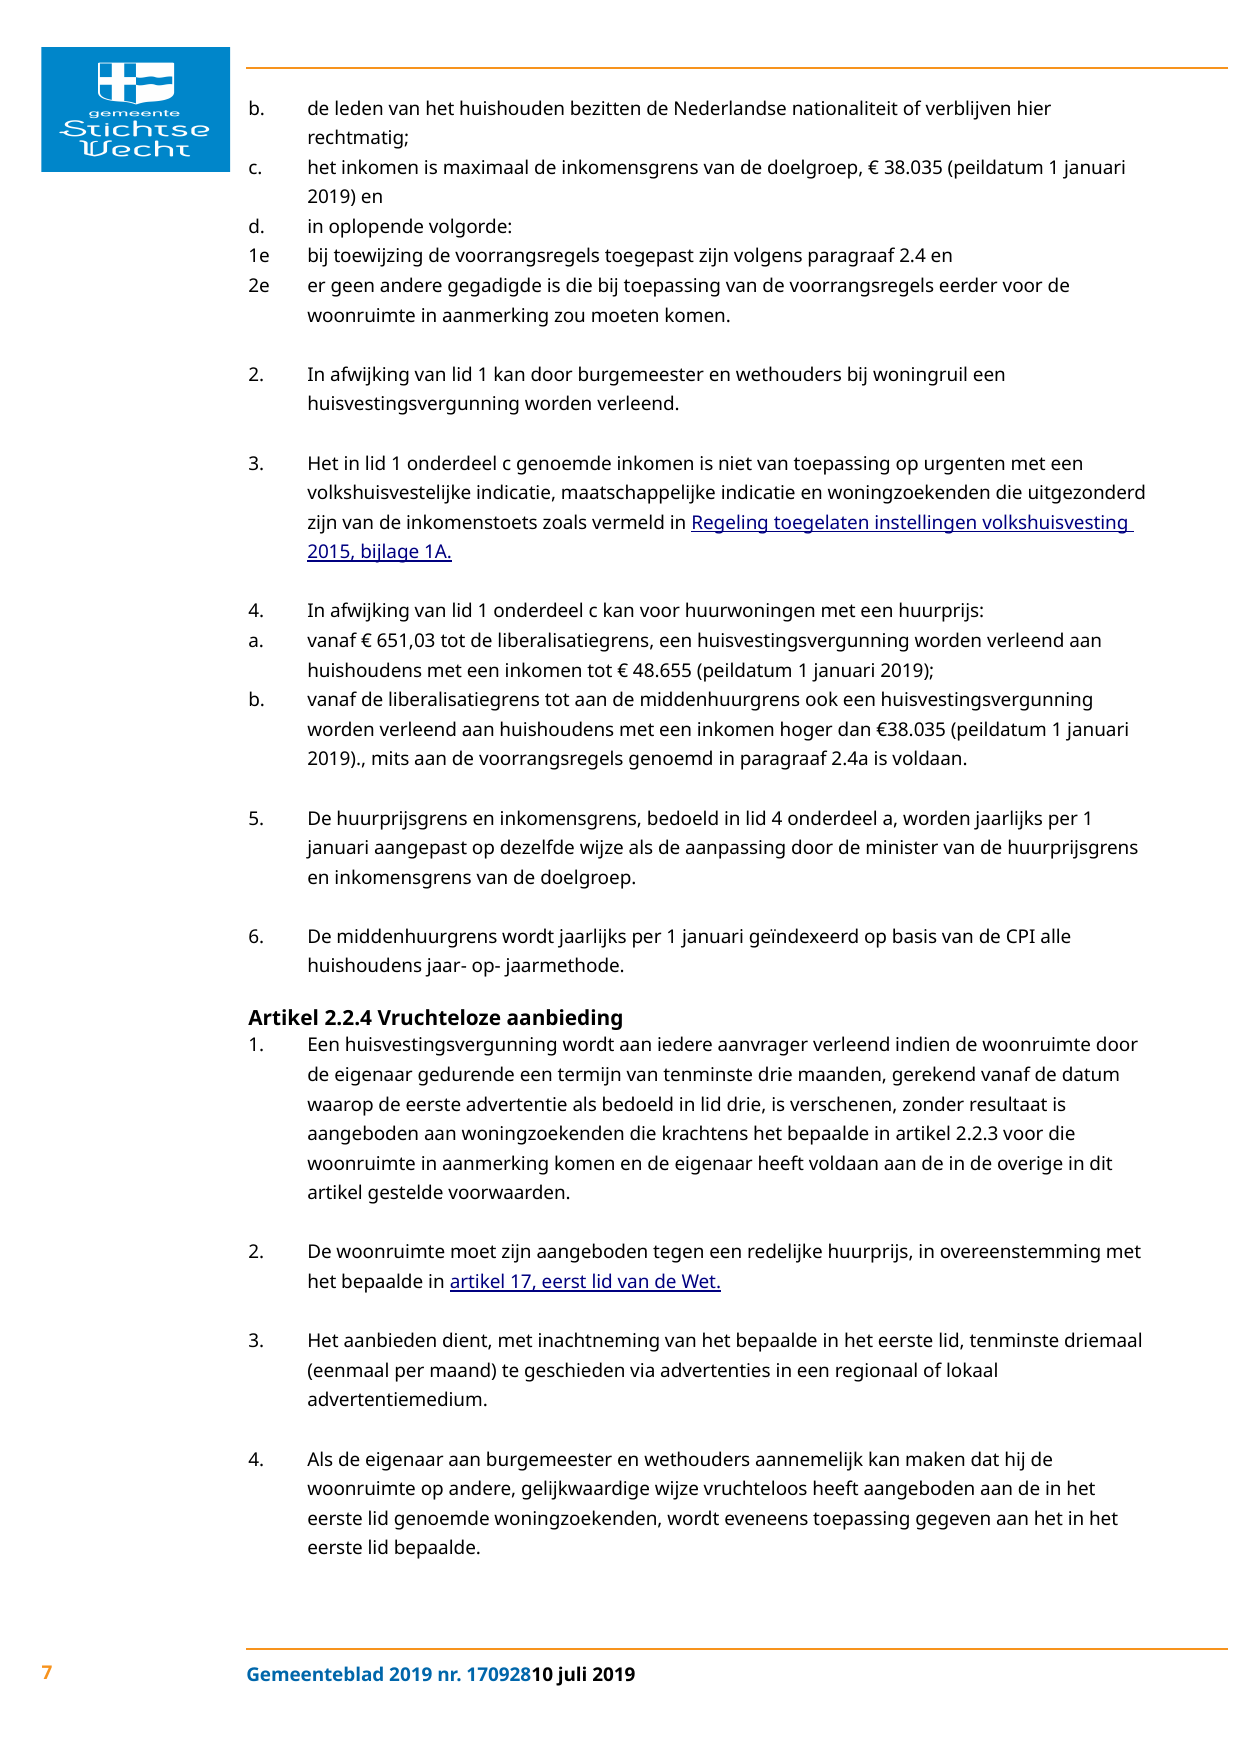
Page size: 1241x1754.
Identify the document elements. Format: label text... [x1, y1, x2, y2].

list het inkomen is maximaal de inkomensgrens van de doelgroep, € 38.035 (peildatum 1 januari 2019) en [248, 154, 1152, 209]
list In afwijking van lid 1 onderdeel c kan voor huurwoningen met een huurprijs: [248, 598, 1152, 623]
list in oplopende volgorde: [248, 213, 1152, 239]
list Het in lid 1 onderdeel c genoemde inkomen is niet van toepassing op urgenten met een volkshuisvestelijke indicatie, maatschappelijke indicatie en woningzoekenden die uitgezonderd zijn van de inkomenstoets zoals vermeld in Regeling toegelaten instellingen volkshuisvesting 2015, bijlage 1A. [248, 450, 1152, 564]
list De woonruimte moet zijn aangeboden tegen een redelijke huurprijs, in overeenstemming met het bepaalde in artikel 17, eerst lid van de Wet. [248, 1239, 1152, 1294]
list Een huisvestingsvergunning wordt aan iedere aanvrager verleend indien de woonruimte door de eigenaar gedurende een termijn van tenminste drie maanden, gerekend vanaf de datum waarop de eerste advertentie als bedoeld in lid drie, is verschenen, zonder resultaat is aangeboden aan woningzoekenden die krachtens het bepaalde in artikel 2.2.3 voor die woonruimte in aanmerking komen en de eigenaar heeft voldaan aan de in de overige in dit artikel gestelde voorwaarden. [248, 1032, 1152, 1205]
picture [137, 63, 174, 103]
list vanaf € 651,03 tot de liberalisatiegrens, een huisvestingsvergunning worden verleend aan huishoudens met een inkomen tot € 48.655 (peildatum 1 januari 2019); [248, 627, 1152, 683]
list De middenhuurgrens wordt jaarlijks per 1 januari geïndexeerd op basis van de CPI alle huishoudens jaar- op- jaarmethode. [248, 923, 1152, 978]
list In afwijking van lid 1 kan door burgemeester en wethouders bij woningruil een huisvestingsvergunning worden verleend. [248, 361, 1152, 416]
list Als de eigenaar aan burgemeester en wethouders aannemelijk kan maken dat hij de woonruimte op andere, gelijkwaardige wijze vruchteloos heeft aangeboden aan de in het eerste lid genoemde woningzoekenden, wordt eveneens toepassing gegeven aan het in het eerste lid bepaalde. [248, 1446, 1152, 1560]
list Het aanbieden dient, met inachtneming van het bepaalde in het eerste lid, tenminste driemaal (eenmaal per maand) te geschieden via advertenties in een regionaal of lokaal advertentiemedium. [248, 1327, 1152, 1412]
list er geen andere gegadigde is die bij toepassing van de voorrangsregels eerder voor de woonruimte in aanmerking zou moeten komen. [248, 272, 1152, 328]
list bij toewijzing de voorrangsregels toegepast zijn volgens paragraaf 2.4 en [248, 243, 1152, 268]
list De huurprijsgrens en inkomensgrens, bedoeld in lid 4 onderdeel a, worden jaarlijks per 1 januari aangepast op dezelfde wijze als de aanpassing door de minister van de huurprijsgrens en inkomensgrens van de doelgroep. [248, 805, 1152, 890]
text Artikel 2.2.4 Vruchteloze aanbieding [248, 1003, 1152, 1032]
picture [99, 63, 135, 101]
list de leden van het huishouden bezitten de Nederlandse nationaliteit of verblijven hier rechtmatig; [248, 95, 1152, 150]
list vanaf de liberalisatiegrens tot aan de middenhuurgrens ook een huisvestingsvergunning worden verleend aan huishoudens met een inkomen hoger dan €38.035 (peildatum 1 januari 2019)., mits aan de voorrangsregels genoemd in paragraaf 2.4a is voldaan. [248, 686, 1152, 771]
